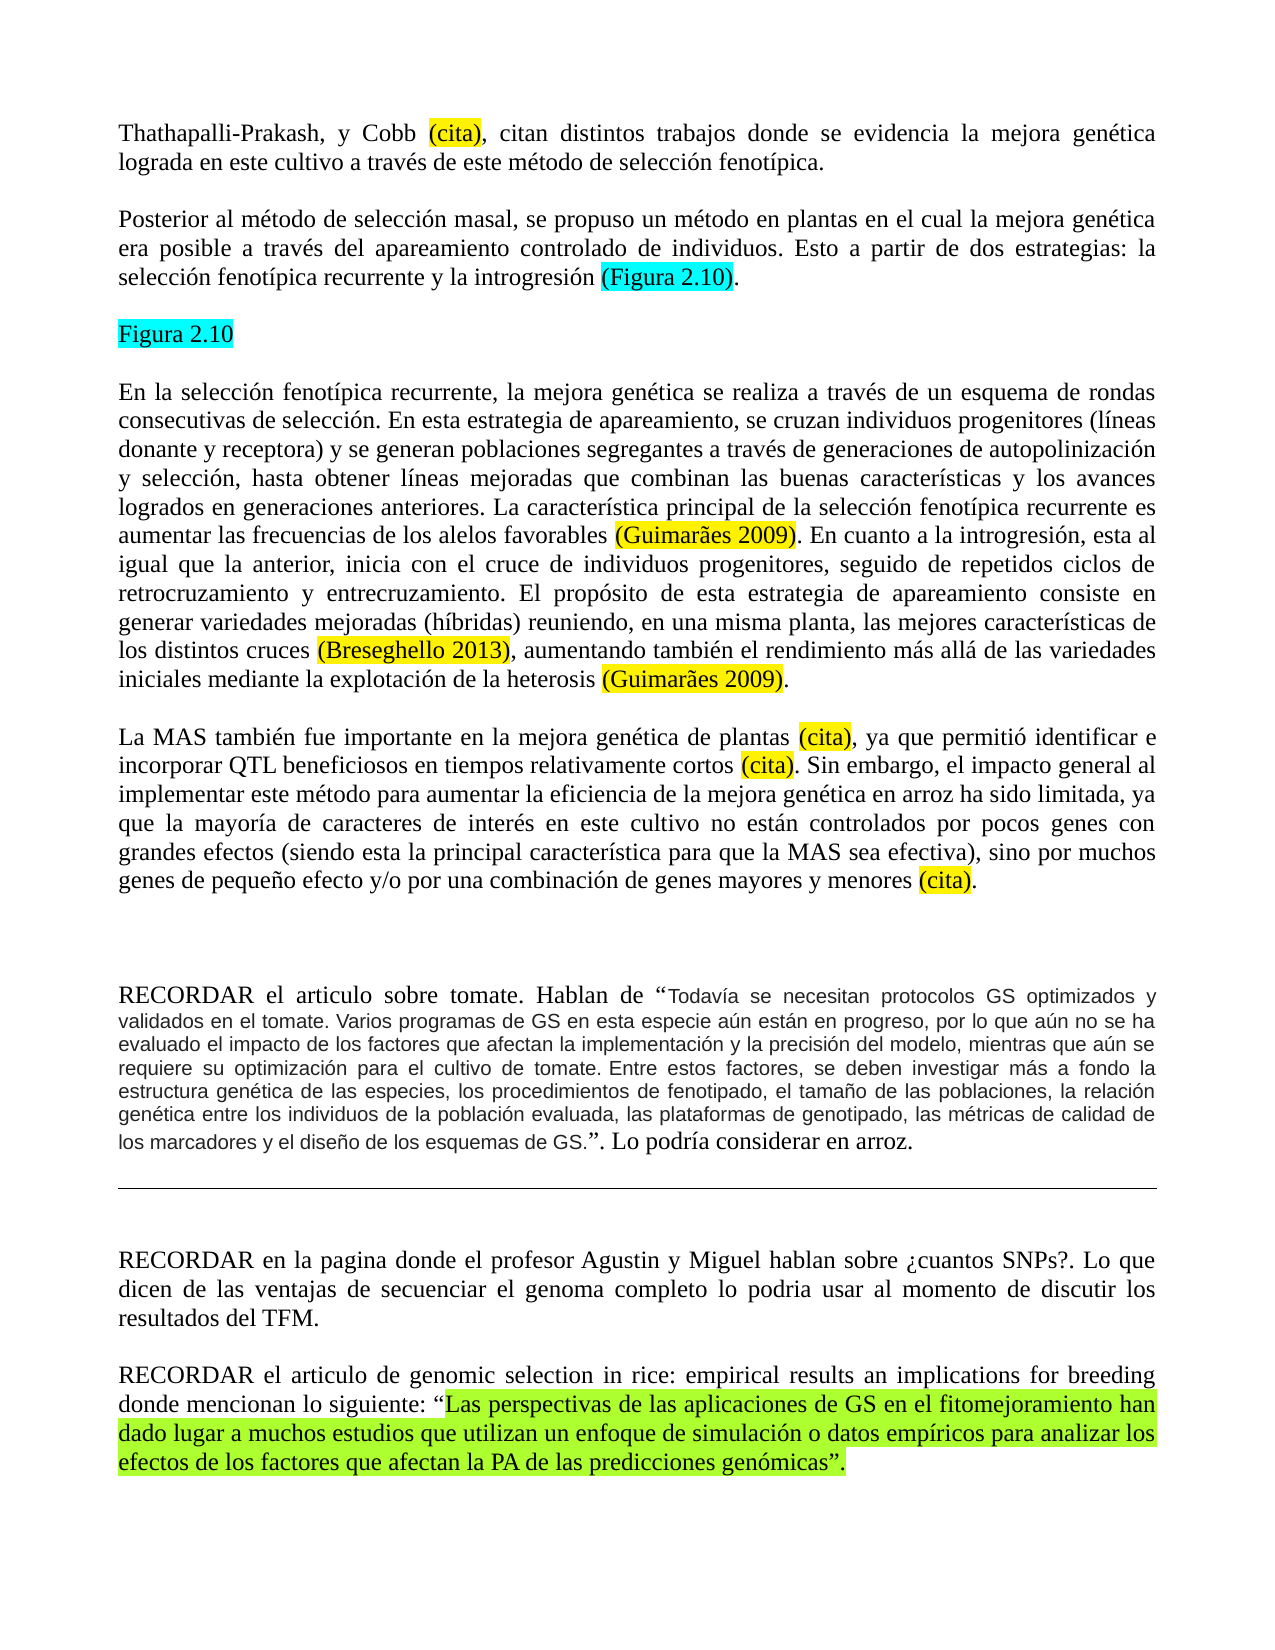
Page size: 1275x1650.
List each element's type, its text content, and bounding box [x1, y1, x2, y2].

text RECORDAR el articulo sobre tomate. Hablan de “Todavía se necesitan protocolos GS optimizados y validados en el tomate. Varios programas de GS en esta especie aún están en progreso, por lo que aún no se ha evaluado el impacto de los factores que afectan la implementación y la precisión del modelo, mientras que aún se requiere su optimización para el cultivo de tomate. Entre estos factores, se deben investigar más a fondo la estructura genética de las especies, los procedimientos de fenotipado, el tamaño de las poblaciones, la relación genética entre los individuos de la población evaluada, las plataformas de genotipado, las métricas de calidad de los marcadores y el diseño de los esquemas de GS.”. Lo podría considerar en arroz. [118, 981, 1157, 1155]
text La MAS también fue importante en la mejora genética de plantas (cita), ya que permitió identificar e incorporar QTL beneficiosos en tiempos relativamente cortos (cita). Sin embargo, el impacto general al implementar este método para aumentar la eficiencia de la mejora genética en arroz ha sido limitada, ya que la mayoría de caracteres de interés en este cultivo no están controlados por pocos genes con grandes efectos (siendo esta la principal característica para que la MAS sea efectiva), sino por muchos genes de pequeño efecto y/o por una combinación de genes mayores y menores (cita). [118, 722, 1157, 894]
text Figura 2.10 [118, 319, 1157, 348]
text Thathapalli-Prakash, y Cobb (cita), citan distintos trabajos donde se evidencia la mejora genética lograda en este cultivo a través de este método de selección fenotípica. [118, 118, 1157, 176]
text RECORDAR en la pagina donde el profesor Agustin y Miguel hablan sobre ¿cuantos SNPs?. Lo que dicen de las ventajas de secuenciar el genoma completo lo podria usar al momento de discutir los resultados del TFM. [118, 1246, 1157, 1332]
text Posterior al método de selección masal, se propuso un método en plantas en el cual la mejora genética era posible a través del apareamiento controlado de individuos. Esto a partir de dos estrategias: la selección fenotípica recurrente y la introgresión (Figura 2.10). [118, 204, 1157, 291]
text RECORDAR el articulo de genomic selection in rice: empirical results an implications for breeding donde mencionan lo siguiente: “Las perspectivas de las aplicaciones de GS en el fitomejoramiento han dado lugar a muchos estudios que utilizan un enfoque de simulación o datos empíricos para analizar los efectos de los factores que afectan la PA de las predicciones genómicas”. [118, 1361, 1157, 1476]
text En la selección fenotípica recurrente, la mejora genética se realiza a través de un esquema de rondas consecutivas de selección. En esta estrategia de apareamiento, se cruzan individuos progenitores (líneas donante y receptora) y se generan poblaciones segregantes a través de generaciones de autopolinización y selección, hasta obtener líneas mejoradas que combinan las buenas características y los avances logrados en generaciones anteriores. La característica principal de la selección fenotípica recurrente es aumentar las frecuencias de los alelos favorables (Guimarães 2009). En cuanto a la introgresión, esta al igual que la anterior, inicia con el cruce de individuos progenitores, seguido de repetidos ciclos de retrocruzamiento y entrecruzamiento. El propósito de esta estrategia de apareamiento consiste en generar variedades mejoradas (híbridas) reuniendo, en una misma planta, las mejores características de los distintos cruces (Breseghello 2013), aumentando también el rendimiento más allá de las variedades iniciales mediante la explotación de la heterosis (Guimarães 2009). [118, 377, 1157, 693]
